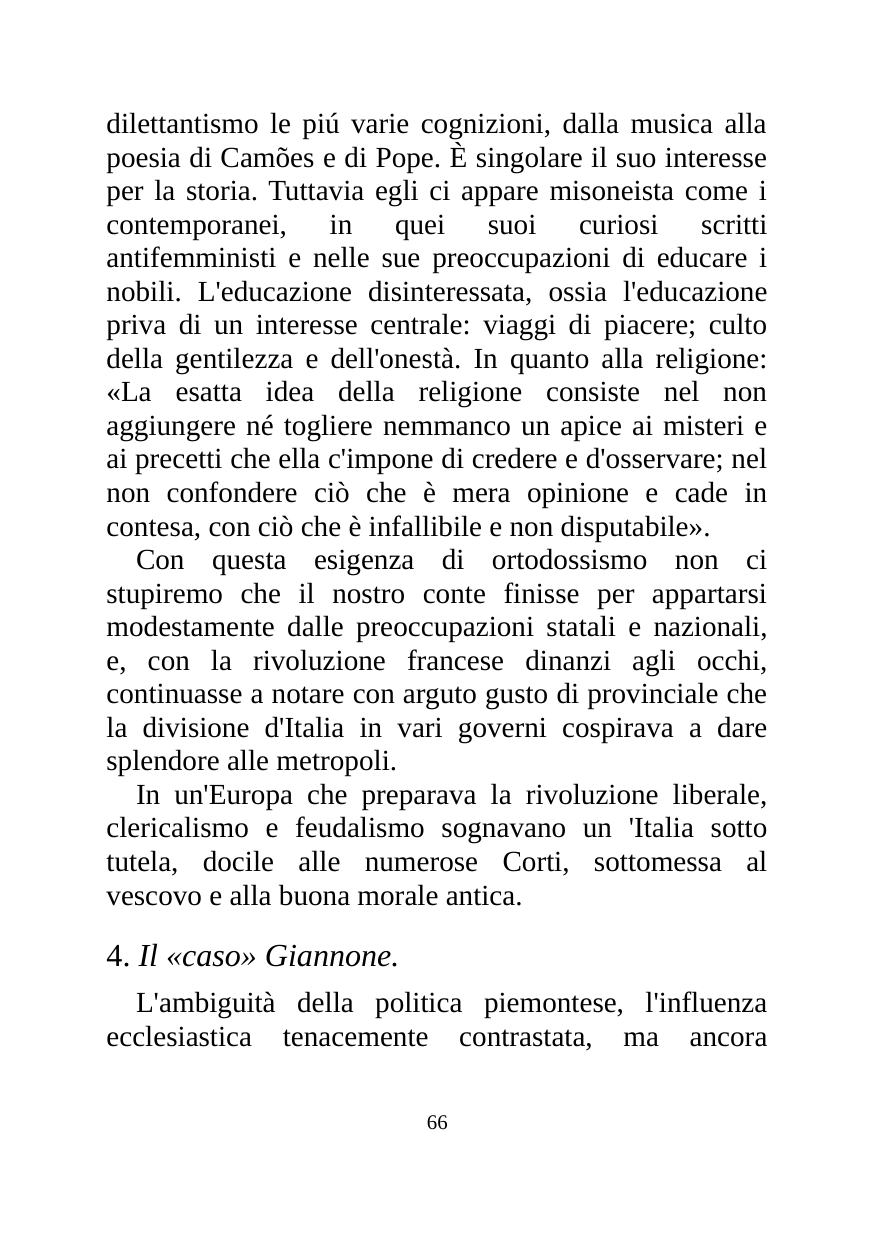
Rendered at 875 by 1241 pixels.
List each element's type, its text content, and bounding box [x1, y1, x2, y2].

text Con questa esigenza di ortodossismo non ci stupiremo che il nostro conte finisse per appartarsi modestamente dalle preoccupazioni statali e nazionali, e, con la rivoluzione francese dinanzi agli occhi, continuasse a notare con arguto gusto di provinciale che la divisione d'Italia in vari governi cospirava a dare splendore alle metropoli. [106, 542, 768, 777]
text dilettantismo le piú varie cognizioni, dalla musica alla poesia di Camões e di Pope. È singolare il suo interesse per la storia. Tuttavia egli ci appare misoneista come i contemporanei, in quei suoi curiosi scritti antifemministi e nelle sue preoccupazioni di educare i nobili. L'educazione disinteressata, ossia l'educazione priva di un interesse centrale: viaggi di piacere; culto della gentilezza e dell'onestà. In quanto alla religione: «La esatta idea della religione consiste nel non aggiungere né togliere nemmanco un apice ai misteri e ai precetti che ella c'impone di credere e d'osservare; nel non confondere ciò che è mera opinione e cade in contesa, con ciò che è infallibile e non disputabile». [106, 106, 768, 542]
text L'ambiguità della politica piemontese, l'influenza ecclesiastica tenacemente contrastata, ma ancora [106, 986, 768, 1053]
subtitle 4. Il «caso» Giannone. [106, 936, 768, 973]
text In un'Europa che preparava la rivoluzione liberale, clericalismo e feudalismo sognavano un 'Italia sotto tutela, docile alle numerose Corti, sottomessa al vescovo e alla buona morale antica. [106, 777, 768, 911]
